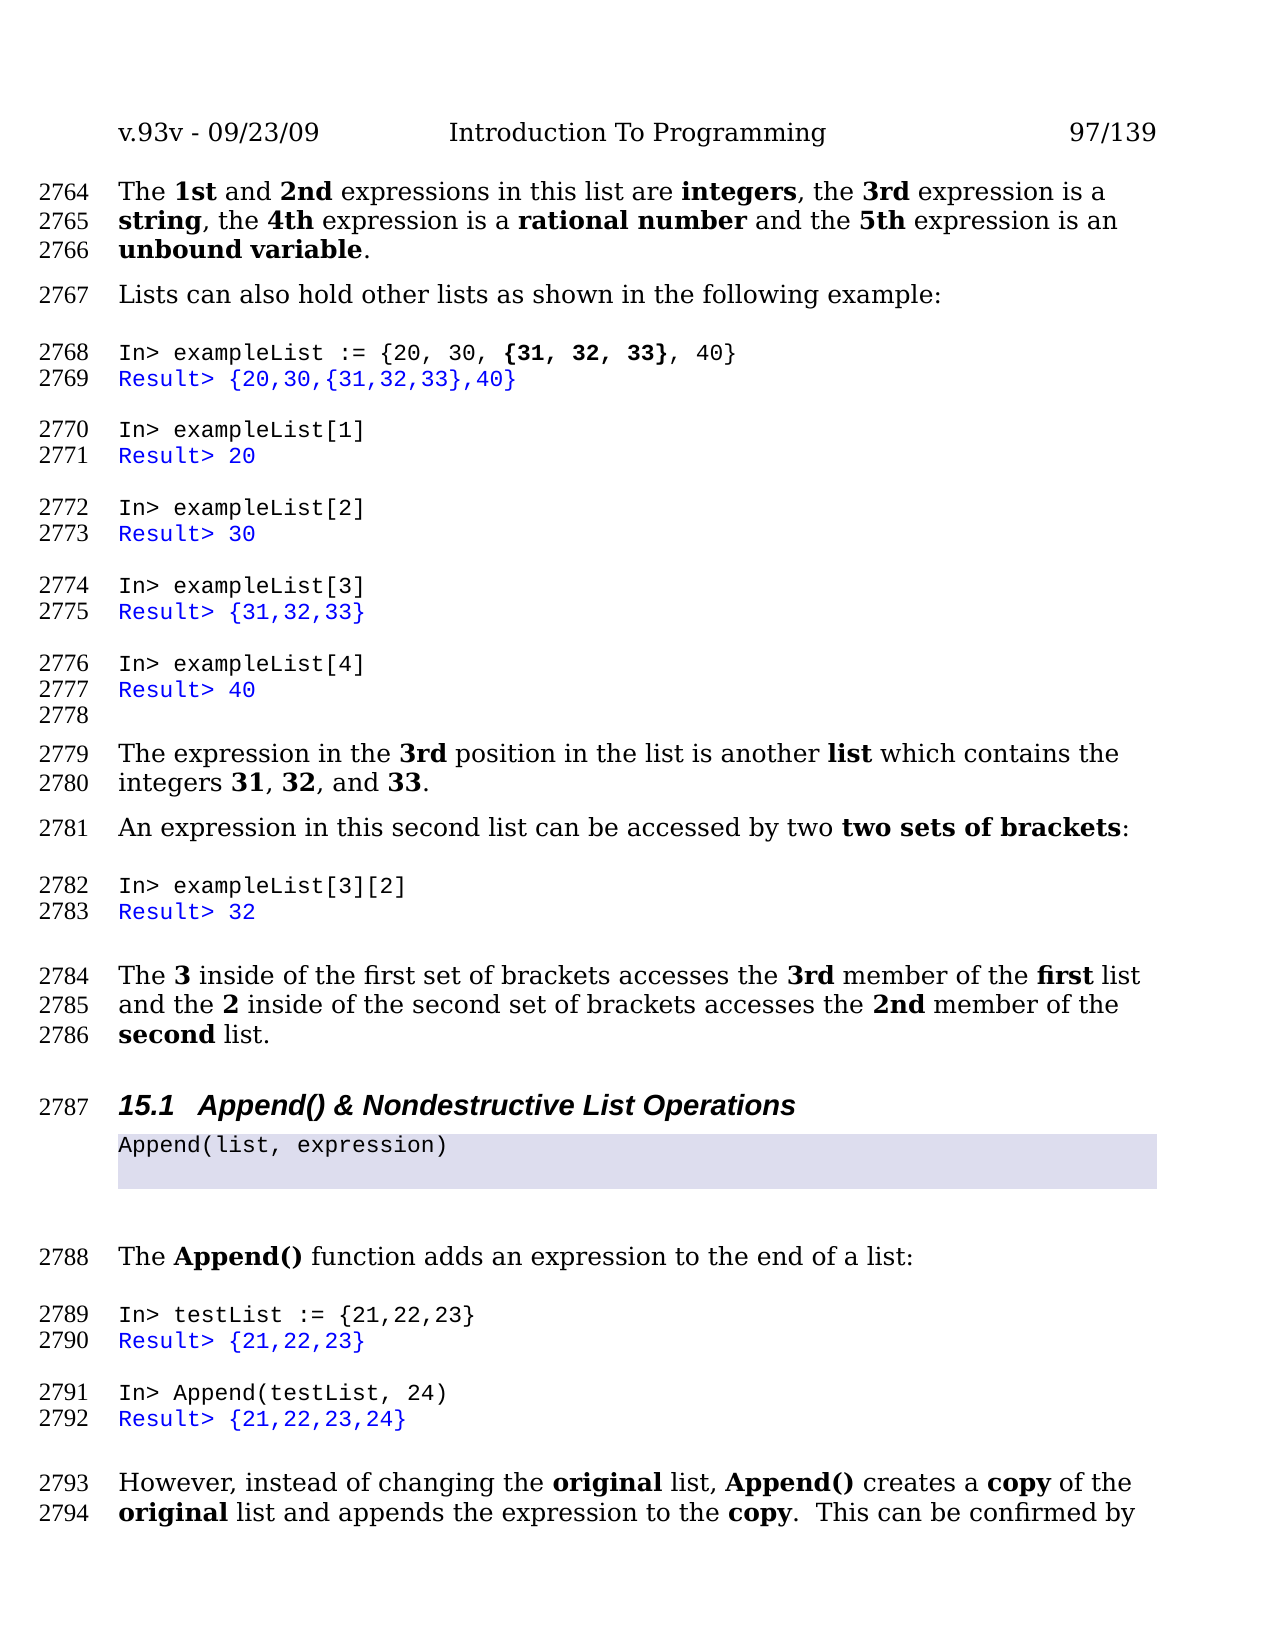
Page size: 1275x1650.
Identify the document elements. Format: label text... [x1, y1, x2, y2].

text In> Append(testList, 24) [118, 1381, 1157, 1407]
text The expression in the 3rd position in the list is another list which contains the integers 31, 32, and 33. [118, 739, 1157, 798]
text Lists can also hold other lists as shown in the following example: [118, 280, 1157, 309]
subtitle Append() & Nondestructive List Operations [118, 1088, 1157, 1122]
text Result> 20 [118, 445, 1157, 471]
text The 1st and 2nd expressions in this list are integers, the 3rd expression is a string, the 4th expression is a rational number and the 5th expression is an unbound variable. [118, 177, 1157, 265]
text In> testList := {21,22,23} [118, 1303, 1157, 1329]
text In> exampleList[1] [118, 419, 1157, 445]
text Result> {20,30,{31,32,33},40} [118, 367, 1157, 393]
text Result> 30 [118, 523, 1157, 548]
text The 3 inside of the first set of brackets accesses the 3rd member of the first list and the 2 inside of the second set of brackets accesses the 2nd member of the second list. [118, 961, 1157, 1049]
text In> exampleList[3][2] [118, 874, 1157, 900]
text Result> {21,22,23,24} [118, 1407, 1157, 1433]
text The Append() function adds an expression to the end of a list: [118, 1242, 1157, 1272]
text In> exampleList := {20, 30, {31, 32, 33}, 40} [118, 341, 1157, 367]
table_header Append(list, expression) [118, 1134, 1157, 1189]
text However, instead of changing the original list, Append() creates a copy of the original list and appends the expression to the copy. This can be confirmed by [118, 1468, 1157, 1527]
text An expression in this second list can be accessed by two two sets of brackets: [118, 813, 1157, 842]
text Result> 32 [118, 900, 1157, 926]
text In> exampleList[3] [118, 574, 1157, 600]
text Result> 40 [118, 678, 1157, 704]
text Result> {31,32,33} [118, 600, 1157, 626]
text In> exampleList[2] [118, 497, 1157, 523]
text Result> {21,22,23} [118, 1329, 1157, 1355]
text In> exampleList[4] [118, 652, 1157, 678]
